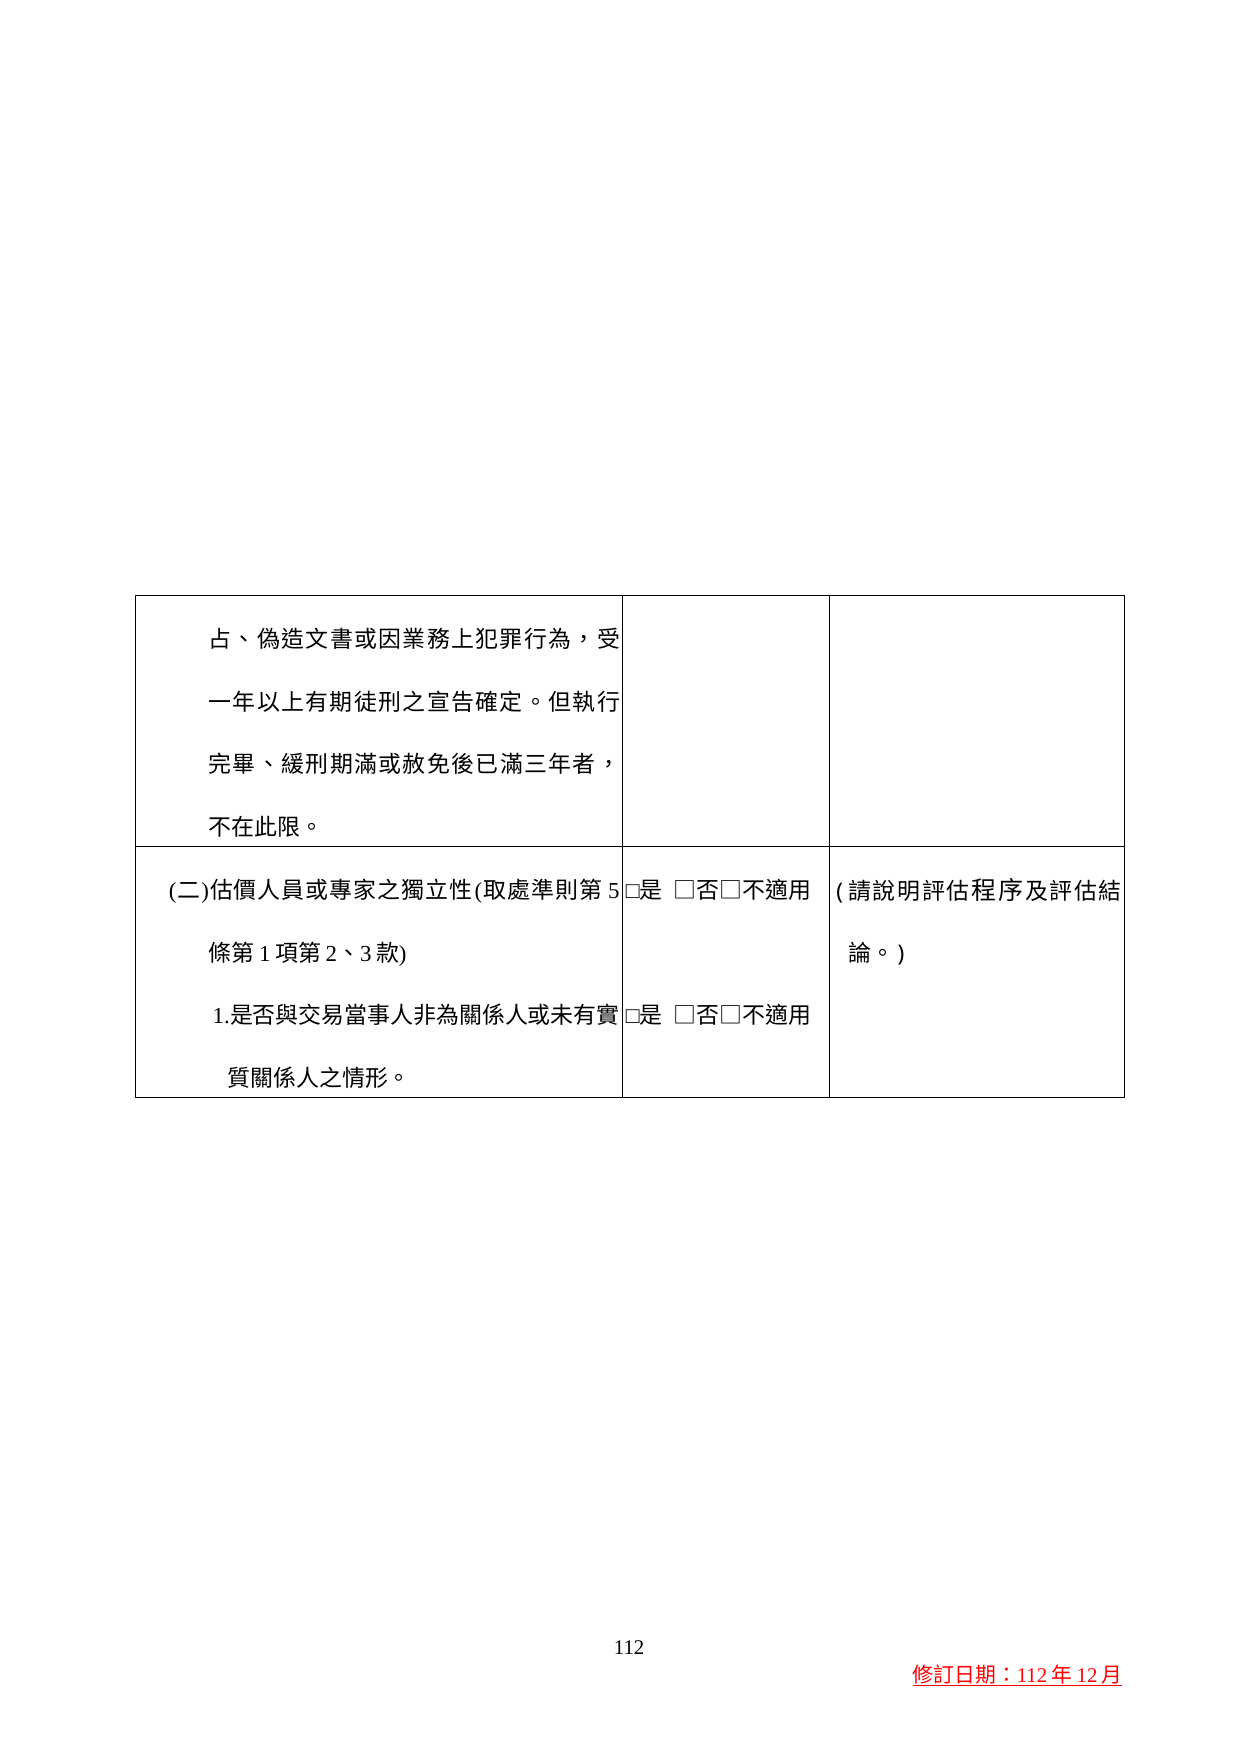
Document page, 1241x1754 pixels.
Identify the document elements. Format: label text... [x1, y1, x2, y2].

table_cell 占、偽造文書或因業務上犯罪行為，受一年以上有期徒刑之宣告確定。但執行完畢、緩刑期滿或赦免後已滿三年者，不在此限。 [136, 596, 622, 846]
table_cell [623, 596, 829, 846]
table_cell [830, 596, 1124, 846]
table_cell □是 □否□不適用 □是 □否□不適用 [623, 847, 829, 1097]
table_cell (請說明評估程序及評估結論。) [830, 847, 1124, 1097]
table_cell (二)估價人員或專家之獨立性(取處準則第5條第1項第2、3款) 1.是否與交易當事人非為關係人或未有實質關係人之情形。 [136, 847, 622, 1097]
